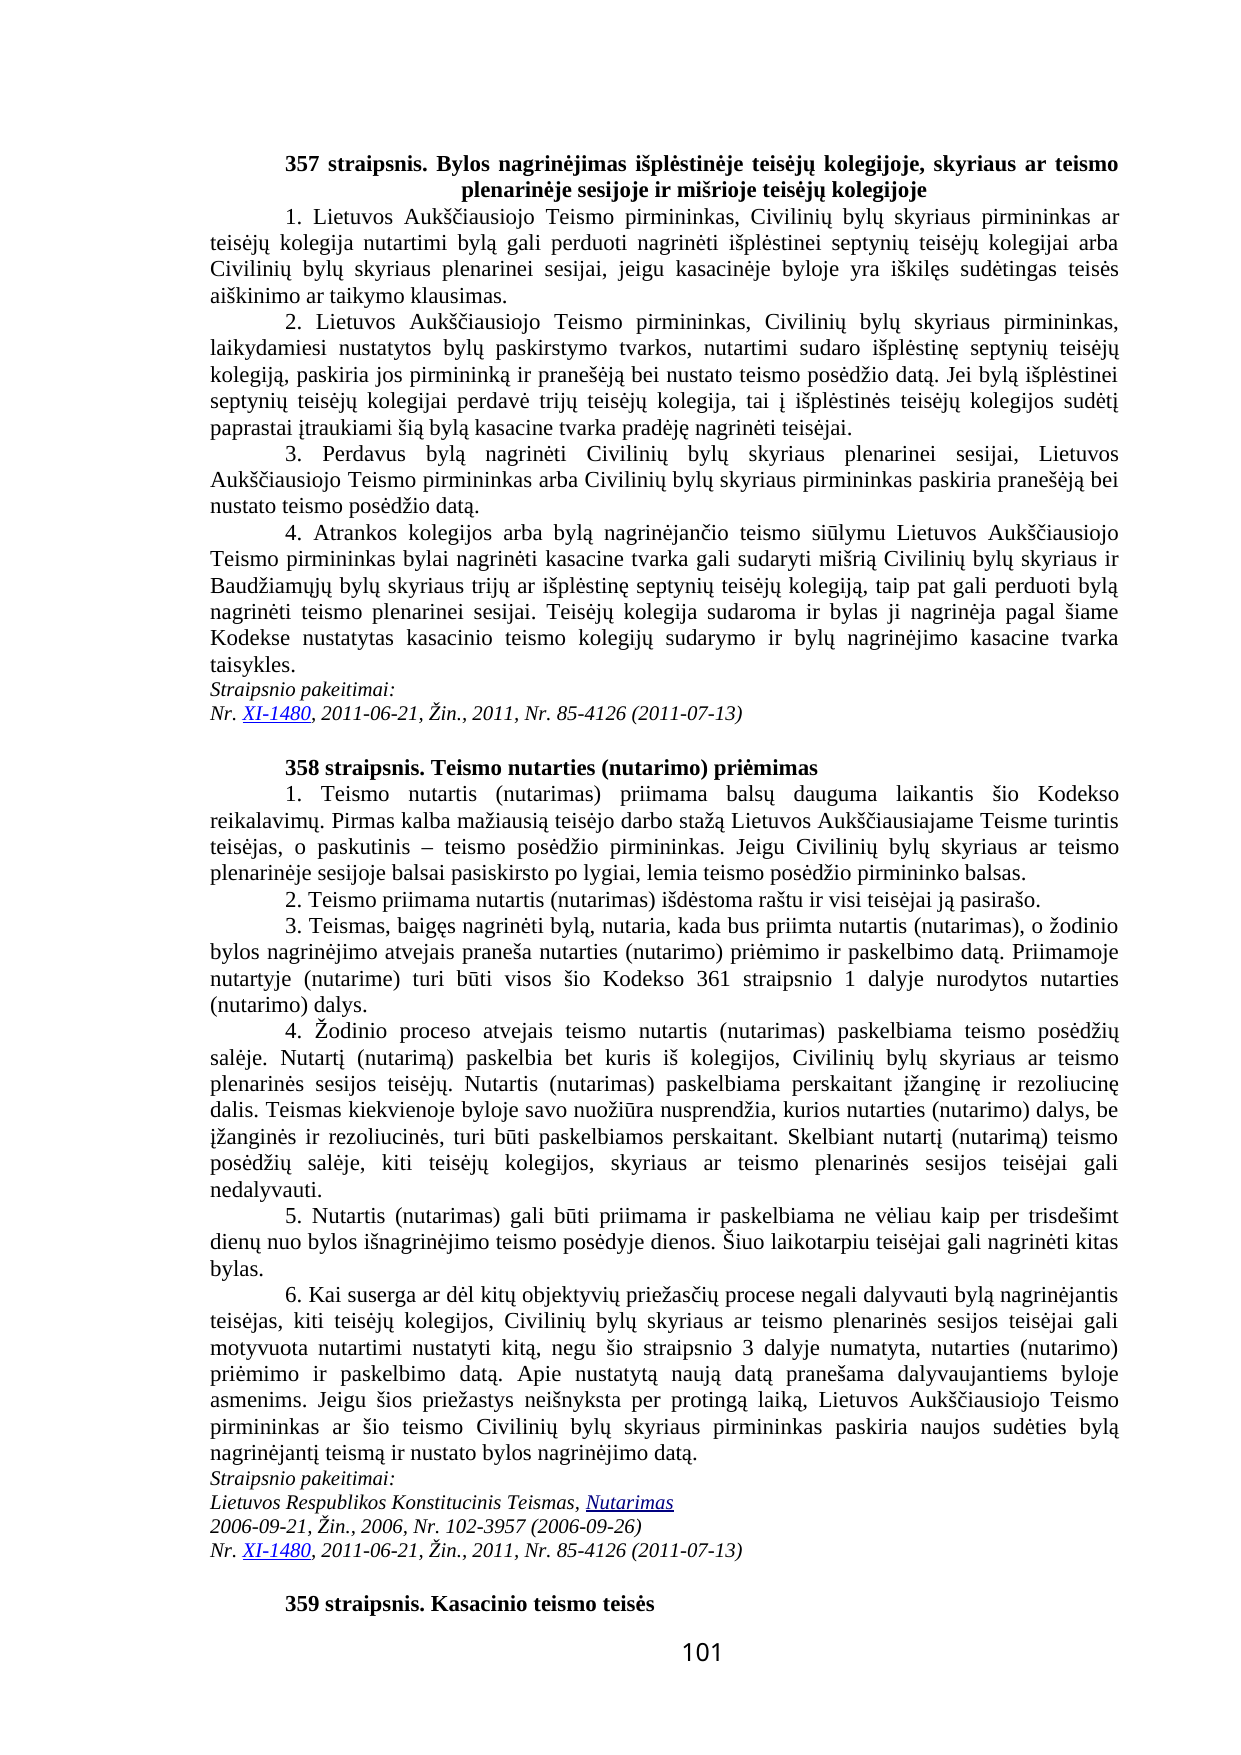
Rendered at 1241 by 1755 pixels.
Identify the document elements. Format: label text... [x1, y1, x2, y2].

text Straipsnio pakeitimai: [210, 677, 1120, 701]
text Straipsnio pakeitimai: [210, 1466, 1120, 1489]
text 1. Teismo nutartis (nutarimas) priimama balsų dauguma laikantis šio Kodekso reikalavimų. Pirmas kalba mažiausią teisėjo darbo stažą Lietuvos Aukščiausiajame Teisme turintis teisėjas, o paskutinis – teismo posėdžio pirmininkas. Jeigu Civilinių bylų skyriaus ar teismo plenarinėje sesijoje balsai pasiskirsto po lygiai, lemia teismo posėdžio pirmininko balsas. [210, 780, 1120, 886]
text Lietuvos Respublikos Konstitucinis Teismas, Nutarimas [210, 1489, 1120, 1514]
text 357 straipsnis. Bylos nagrinėjimas išplėstinėje teisėjų kolegijoje, skyriaus ar teismo plenarinėje sesijoje ir mišrioje teisėjų kolegijoje [285, 150, 1120, 203]
text 3. Perdavus bylą nagrinėti Civilinių bylų skyriaus plenarinei sesijai, Lietuvos Aukščiausiojo Teismo pirmininkas arba Civilinių bylų skyriaus pirmininkas paskiria pranešėją bei nustato teismo posėdžio datą. [210, 440, 1120, 519]
text 5. Nutartis (nutarimas) gali būti priimama ir paskelbiama ne vėliau kaip per trisdešimt dienų nuo bylos išnagrinėjimo teismo posėdyje dienos. Šiuo laikotarpiu teisėjai gali nagrinėti kitas bylas. [210, 1202, 1120, 1281]
text 4. Atrankos kolegijos arba bylą nagrinėjančio teismo siūlymu Lietuvos Aukščiausiojo Teismo pirmininkas bylai nagrinėti kasacine tvarka gali sudaryti mišrią Civilinių bylų skyriaus ir Baudžiamųjų bylų skyriaus trijų ar išplėstinę septynių teisėjų kolegiją, taip pat gali perduoti bylą nagrinėti teismo plenarinei sesijai. Teisėjų kolegija sudaroma ir bylas ji nagrinėja pagal šiame Kodekse nustatytas kasacinio teismo kolegijų sudarymo ir bylų nagrinėjimo kasacine tvarka taisykles. [210, 519, 1120, 677]
text 4. Žodinio proceso atvejais teismo nutartis (nutarimas) paskelbiama teismo posėdžių salėje. Nutartį (nutarimą) paskelbia bet kuris iš kolegijos, Civilinių bylų skyriaus ar teismo plenarinės sesijos teisėjų. Nutartis (nutarimas) paskelbiama perskaitant įžanginę ir rezoliucinę dalis. Teismas kiekvienoje byloje savo nuožiūra nusprendžia, kurios nutarties (nutarimo) dalys, be įžanginės ir rezoliucinės, turi būti paskelbiamos perskaitant. Skelbiant nutartį (nutarimą) teismo posėdžių salėje, kiti teisėjų kolegijos, skyriaus ar teismo plenarinės sesijos teisėjai gali nedalyvauti. [210, 1017, 1120, 1202]
text 1. Lietuvos Aukščiausiojo Teismo pirmininkas, Civilinių bylų skyriaus pirmininkas ar teisėjų kolegija nutartimi bylą gali perduoti nagrinėti išplėstinei septynių teisėjų kolegijai arba Civilinių bylų skyriaus plenarinei sesijai, jeigu kasacinėje byloje yra iškilęs sudėtingas teisės aiškinimo ar taikymo klausimas. [210, 203, 1120, 308]
text Nr. XI-1480, 2011-06-21, Žin., 2011, Nr. 85-4126 (2011-07-13) [210, 1538, 1120, 1562]
text 2. Teismo priimama nutartis (nutarimas) išdėstoma raštu ir visi teisėjai ją pasirašo. [210, 886, 1120, 912]
text 358 straipsnis. Teismo nutarties (nutarimo) priėmimas [210, 754, 1120, 780]
text 6. Kai suserga ar dėl kitų objektyvių priežasčių procese negali dalyvauti bylą nagrinėjantis teisėjas, kiti teisėjų kolegijos, Civilinių bylų skyriaus ar teismo plenarinės sesijos teisėjai gali motyvuota nutartimi nustatyti kitą, negu šio straipsnio 3 dalyje numatyta, nutarties (nutarimo) priėmimo ir paskelbimo datą. Apie nustatytą naują datą pranešama dalyvaujantiems byloje asmenims. Jeigu šios priežastys neišnyksta per protingą laiką, Lietuvos Aukščiausiojo Teismo pirmininkas ar šio teismo Civilinių bylų skyriaus pirmininkas paskiria naujos sudėties bylą nagrinėjantį teismą ir nustato bylos nagrinėjimo datą. [210, 1281, 1120, 1466]
text 2. Lietuvos Aukščiausiojo Teismo pirmininkas, Civilinių bylų skyriaus pirmininkas, laikydamiesi nustatytos bylų paskirstymo tvarkos, nutartimi sudaro išplėstinę septynių teisėjų kolegiją, paskiria jos pirmininką ir pranešėją bei nustato teismo posėdžio datą. Jei bylą išplėstinei septynių teisėjų kolegijai perdavė trijų teisėjų kolegija, tai į išplėstinės teisėjų kolegijos sudėtį paprastai įtraukiami šią bylą kasacine tvarka pradėję nagrinėti teisėjai. [210, 308, 1120, 440]
text Nr. XI-1480, 2011-06-21, Žin., 2011, Nr. 85-4126 (2011-07-13) [210, 701, 1120, 725]
text 359 straipsnis. Kasacinio teismo teisės [210, 1591, 1120, 1617]
text 3. Teismas, baigęs nagrinėti bylą, nutaria, kada bus priimta nutartis (nutarimas), o žodinio bylos nagrinėjimo atvejais praneša nutarties (nutarimo) priėmimo ir paskelbimo datą. Priimamoje nutartyje (nutarime) turi būti visos šio Kodekso 361 straipsnio 1 dalyje nurodytos nutarties (nutarimo) dalys. [210, 912, 1120, 1017]
text 2006-09-21, Žin., 2006, Nr. 102-3957 (2006-09-26) [210, 1514, 1120, 1538]
